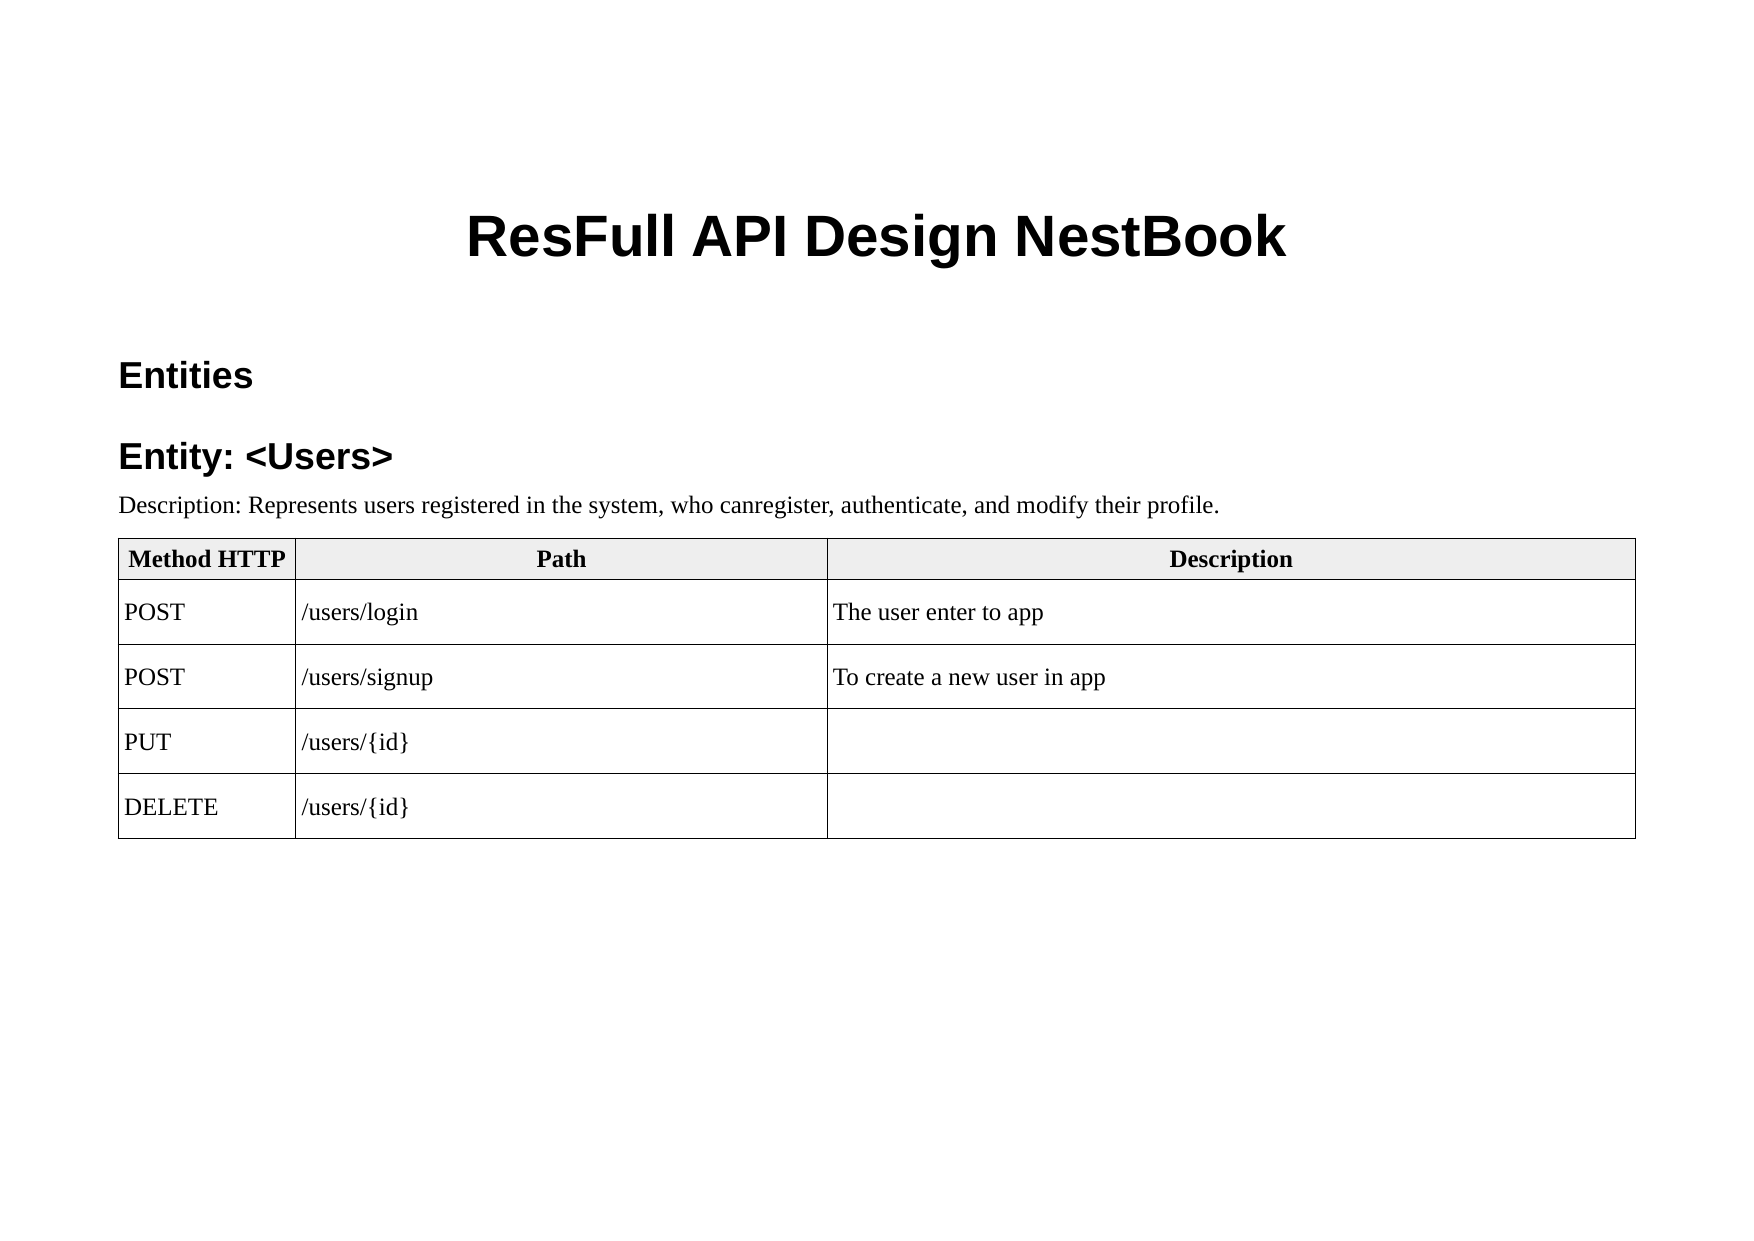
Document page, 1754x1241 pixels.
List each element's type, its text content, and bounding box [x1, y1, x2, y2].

table_cell /users/signup [296, 645, 827, 708]
subtitle Entity: <Users> [118, 434, 1636, 477]
table_cell PUT [119, 709, 295, 773]
table_cell /users/{id} [296, 709, 827, 773]
subtitle Entities [118, 353, 1636, 397]
table_cell [828, 709, 1635, 773]
table_cell /users/{id} [296, 774, 827, 838]
table_cell POST [119, 645, 295, 708]
table_header Path [296, 539, 827, 579]
table_header Description [828, 539, 1635, 579]
table_cell /users/login [296, 580, 827, 643]
table_cell The user enter to app [828, 580, 1635, 643]
table_cell [828, 774, 1635, 838]
table_cell DELETE [119, 774, 295, 838]
table_cell POST [119, 580, 295, 643]
table_cell To create a new user in app [828, 645, 1635, 708]
title ResFull API Design NestBook [118, 201, 1636, 268]
text Description: Represents users registered in the system, who canregister, authenticate, and modify their profile. [118, 490, 1636, 518]
table_header Method HTTP [119, 539, 295, 579]
